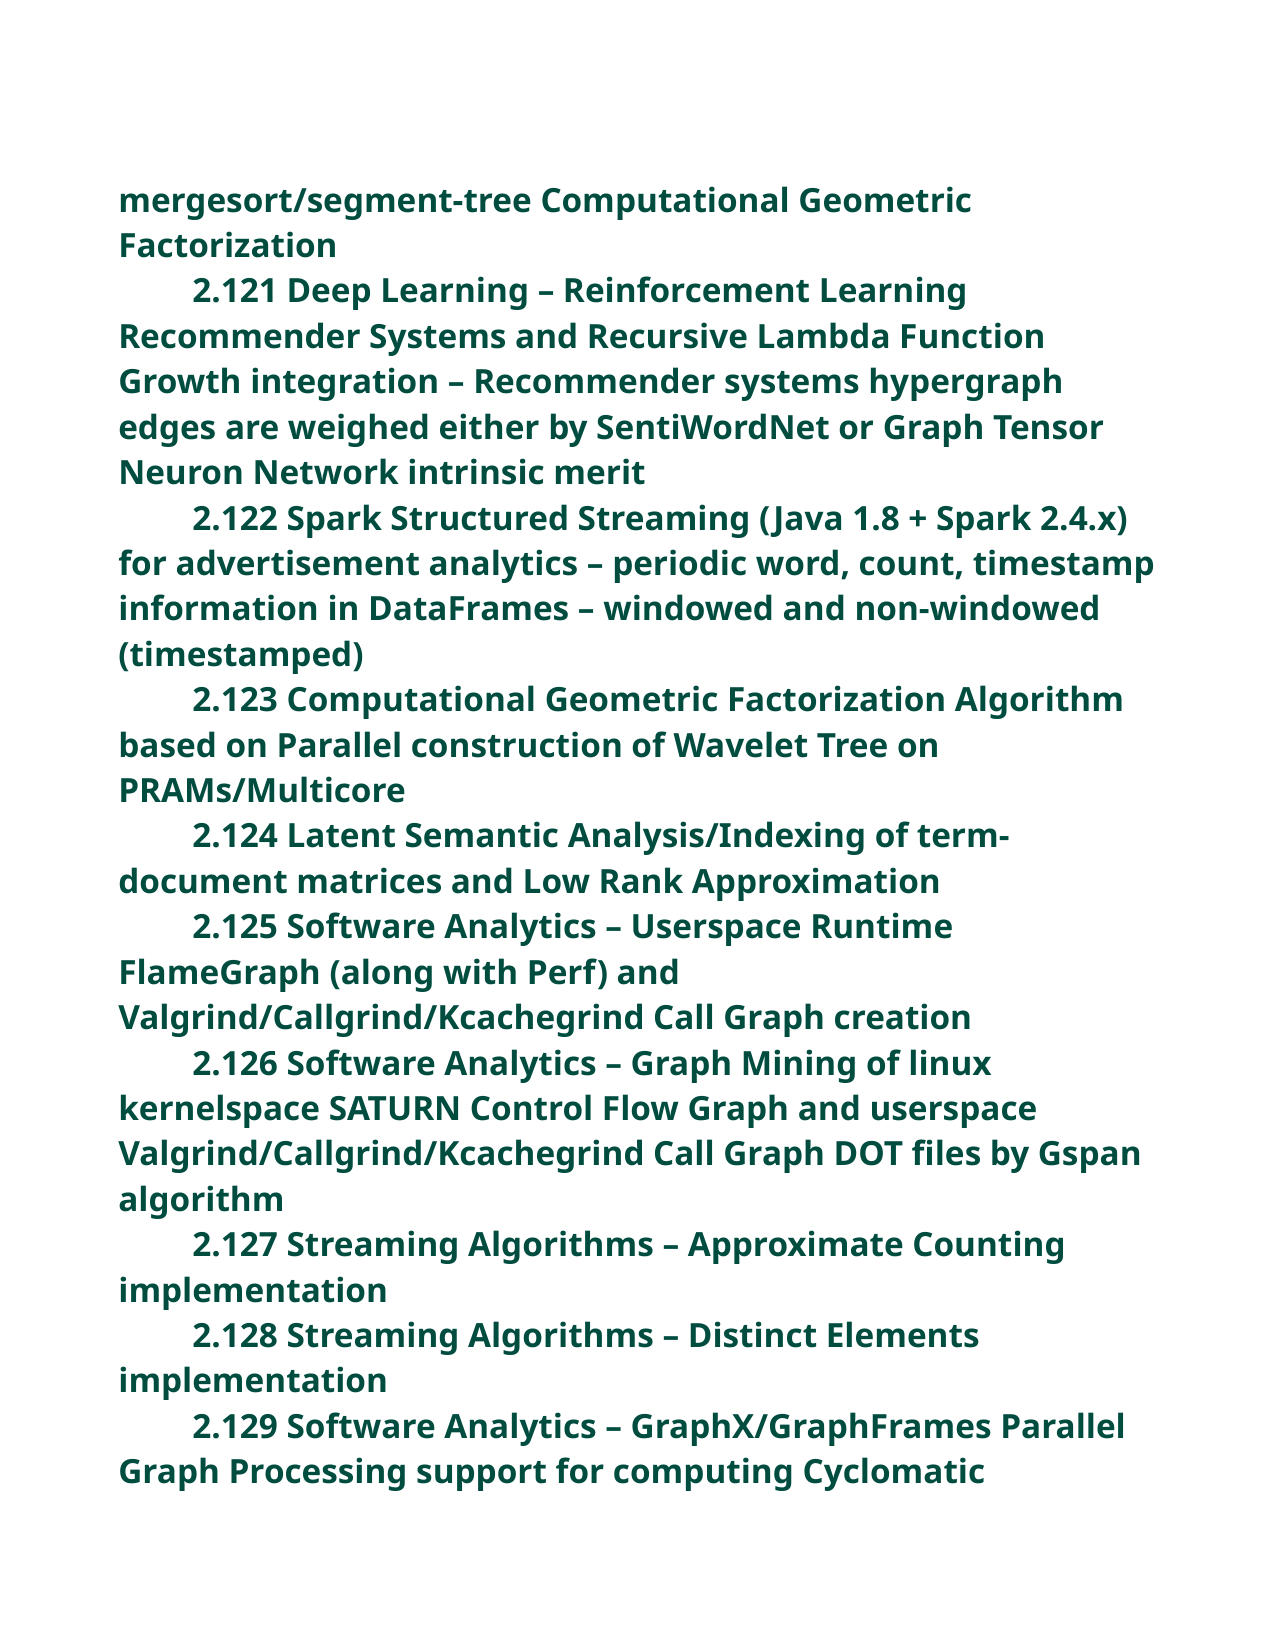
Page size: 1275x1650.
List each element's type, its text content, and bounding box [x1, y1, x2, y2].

text 2.129 Software Analytics – GraphX/GraphFrames Parallel Graph Processing support for computing Cyclomatic [118, 1403, 1157, 1493]
text 2.126 Software Analytics – Graph Mining of linux kernelspace SATURN Control Flow Graph and userspace Valgrind/Callgrind/Kcachegrind Call Graph DOT files by Gspan algorithm [118, 1039, 1157, 1221]
text 2.127 Streaming Algorithms – Approximate Counting implementation [118, 1221, 1157, 1312]
text 2.122 Spark Structured Streaming (Java 1.8 + Spark 2.4.x) for advertisement analytics – periodic word, count, timestamp information in DataFrames – windowed and non-windowed (timestamped) [118, 494, 1157, 676]
text 2.124 Latent Semantic Analysis/Indexing of term-document matrices and Low Rank Approximation [118, 812, 1157, 903]
text 2.125 Software Analytics – Userspace Runtime FlameGraph (along with Perf) and Valgrind/Callgrind/Kcachegrind Call Graph creation [118, 903, 1157, 1039]
text mergesort/segment-tree Computational Geometric Factorization [118, 176, 1157, 267]
text 2.128 Streaming Algorithms – Distinct Elements implementation [118, 1312, 1157, 1403]
text 2.123 Computational Geometric Factorization Algorithm based on Parallel construction of Wavelet Tree on PRAMs/Multicore [118, 676, 1157, 812]
text 2.121 Deep Learning – Reinforcement Learning Recommender Systems and Recursive Lambda Function Growth integration – Recommender systems hypergraph edges are weighed either by SentiWordNet or Graph Tensor Neuron Network intrinsic merit [118, 267, 1157, 494]
